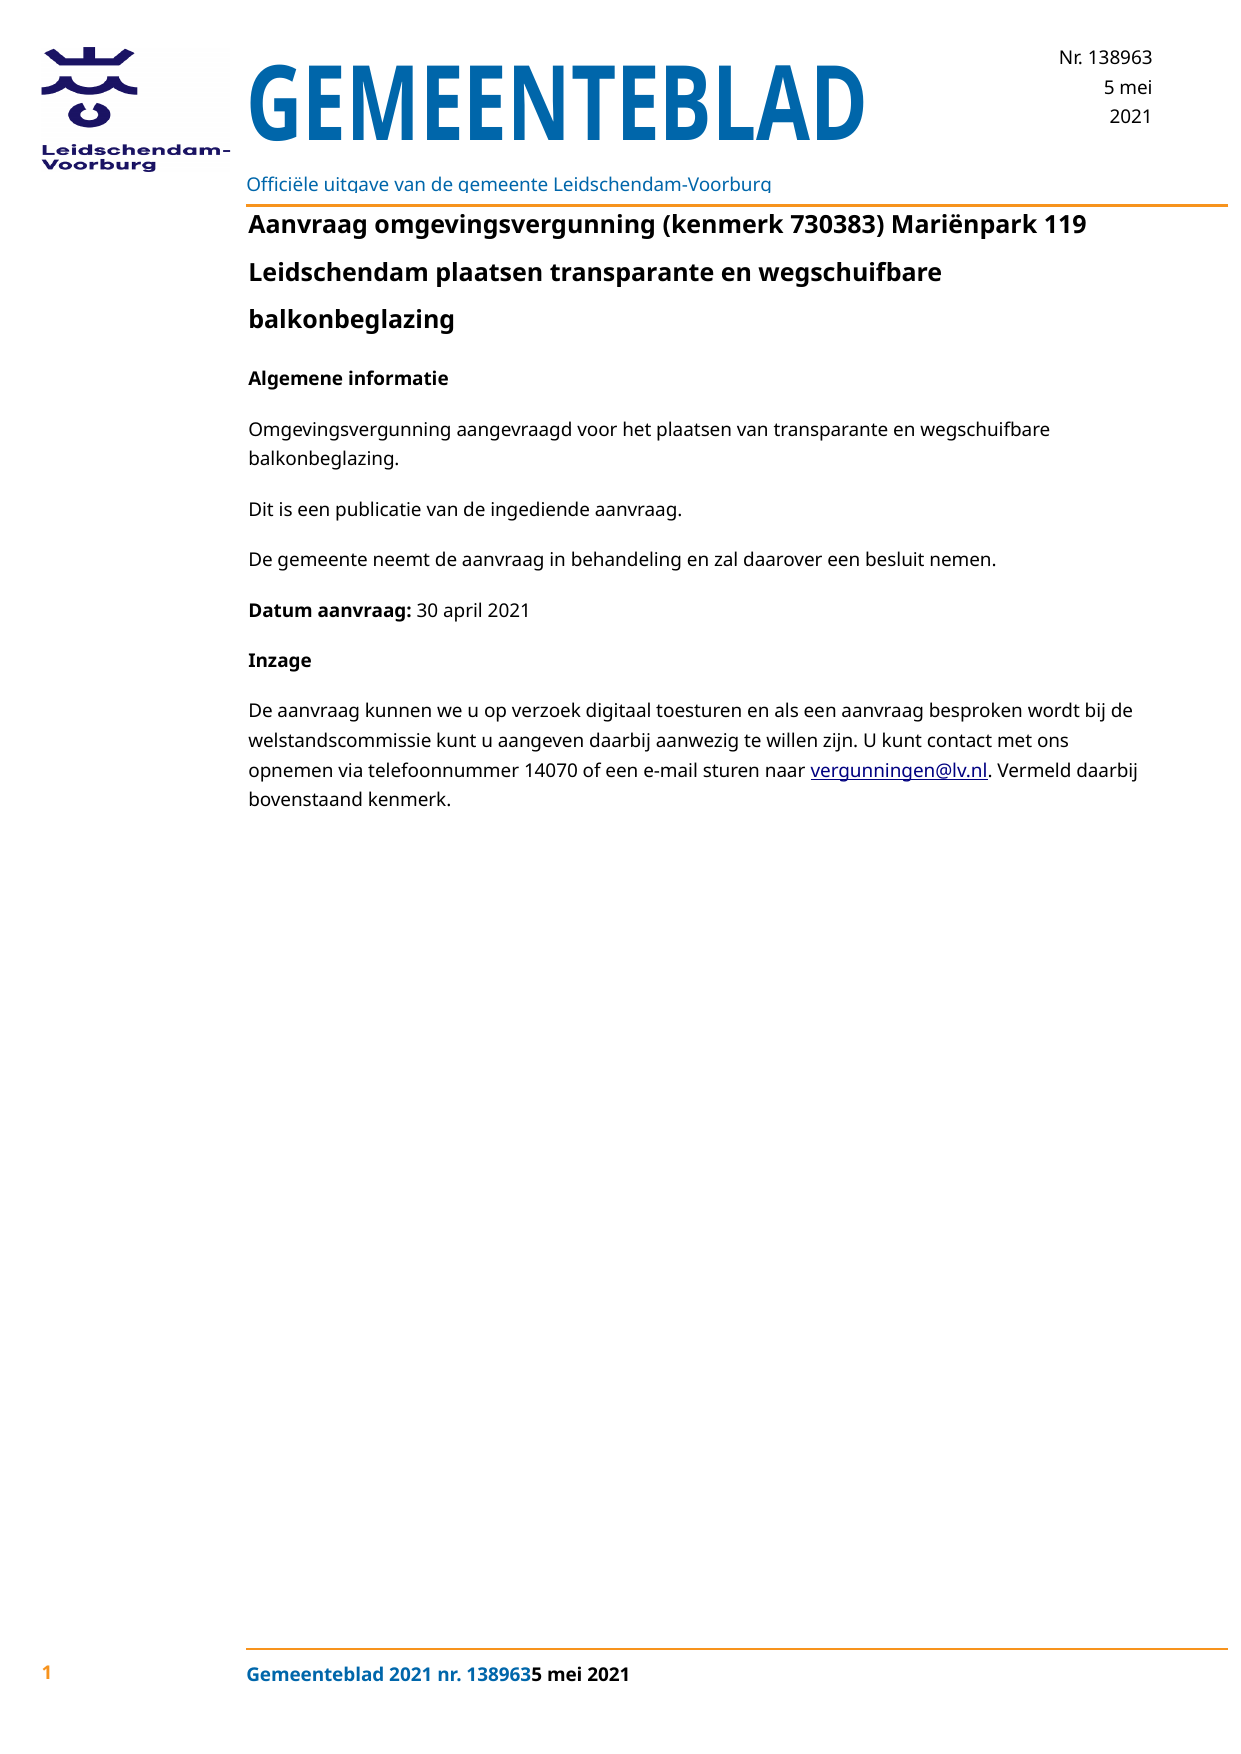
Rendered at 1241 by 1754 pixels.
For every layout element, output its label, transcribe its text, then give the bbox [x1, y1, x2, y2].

text De gemeente neemt de aanvraag in behandeling en zal daarover een besluit nemen. [248, 546, 1152, 572]
picture [41, 47, 231, 172]
text Omgevingsvergunning aangevraagd voor het plaatsen van transparante en wegschuifbare balkonbeglazing. [248, 416, 1152, 471]
text Aanvraag omgevingsvergunning (kenmerk 730383) Mariënpark 119 Leidschendam plaatsen transparante en wegschuifbare balkonbeglazing [248, 207, 1152, 336]
text De aanvraag kunnen we u op verzoek digitaal toesturen en als een aanvraag besproken wordt bij de welstandscommissie kunt u aangeven daarbij aanwezig te willen zijn. U kunt contact met ons opnemen via telefoonnummer 14070 of een e-mail sturen naar vergunningen@lv.nl. Vermeld daarbij bovenstaand kenmerk. [248, 698, 1152, 812]
text Datum aanvraag: 30 april 2021 [248, 597, 1152, 622]
text Inzage [248, 647, 1152, 673]
text Dit is een publicatie van de ingediende aanvraag. [248, 496, 1152, 522]
text Algemene informatie [248, 366, 1152, 391]
